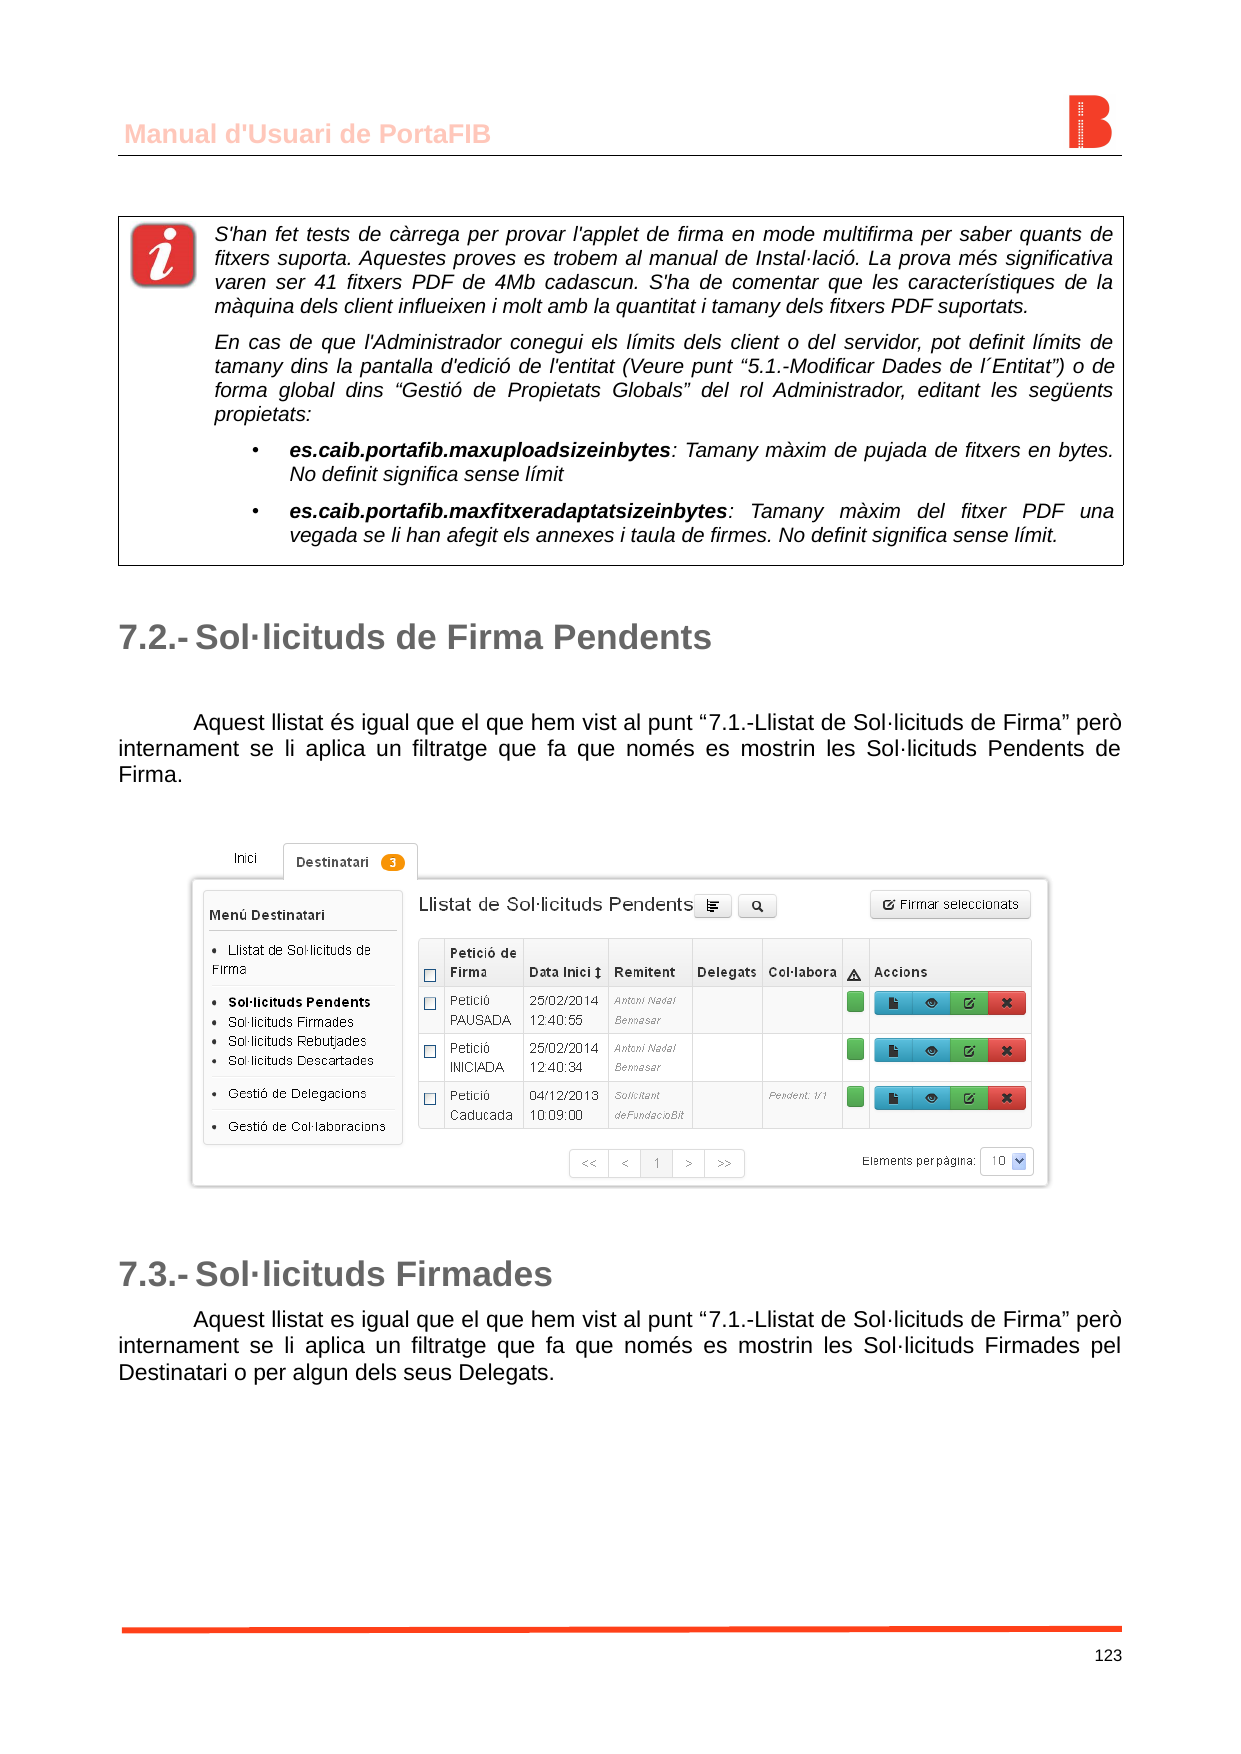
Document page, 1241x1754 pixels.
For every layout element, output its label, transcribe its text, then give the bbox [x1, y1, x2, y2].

subtitle Sol·licituds de Firma Pendents [118, 616, 1122, 657]
table_header S'han fet tests de càrrega per provar l'applet de firma en mode multifirma per saber quants de fitxers suporta. Aquestes proves es trobem al manual de Instal·lació. La prova més significativa varen ser 41 fitxers PDF de 4Mb cadascun. S'ha de comentar que les característiques de la màquina dels client influeixen i molt amb la quantitat i tamany dels fitxers PDF suportats. En cas de que l'Administrador conegui els límits dels client o del servidor, pot definit límits de tamany dins la pantalla d'edició de l'entitat (Veure punt “5.1.-Modificar Dades de l´Entitat”) o de forma global dins “Gestió de Propietats Globals” del rol Administrador, editant les següents propietats: es.caib.portafib.maxuploadsizeinbytes: Tamany màxim de pujada de fitxers en bytes. No definit significa sense límit es.caib.portafib.maxfitxeradaptatsizeinbytes: Tamany màxim del fitxer PDF una vegada se li han afegit els annexes i taula de firmes. No definit significa sense límit. [209, 217, 1123, 565]
picture [186, 838, 1054, 1189]
picture [129, 221, 198, 289]
table_header [119, 217, 209, 565]
text Aquest llistat es igual que el que hem vist al punt “7.1.-Llistat de Sol·licituds de Firma” però internament se li aplica un filtratge que fa que només es mostrin les Sol·licituds Firmades pel Destinatari o per algun dels seus Delegats. [118, 1306, 1122, 1385]
text Aquest llistat és igual que el que hem vist al punt “7.1.-Llistat de Sol·licituds de Firma” però internament se li aplica un filtratge que fa que només es mostrin les Sol·licituds Pendents de Firma. [118, 708, 1122, 788]
subtitle Sol·licituds Firmades [118, 1253, 1122, 1293]
picture [1063, 94, 1117, 150]
